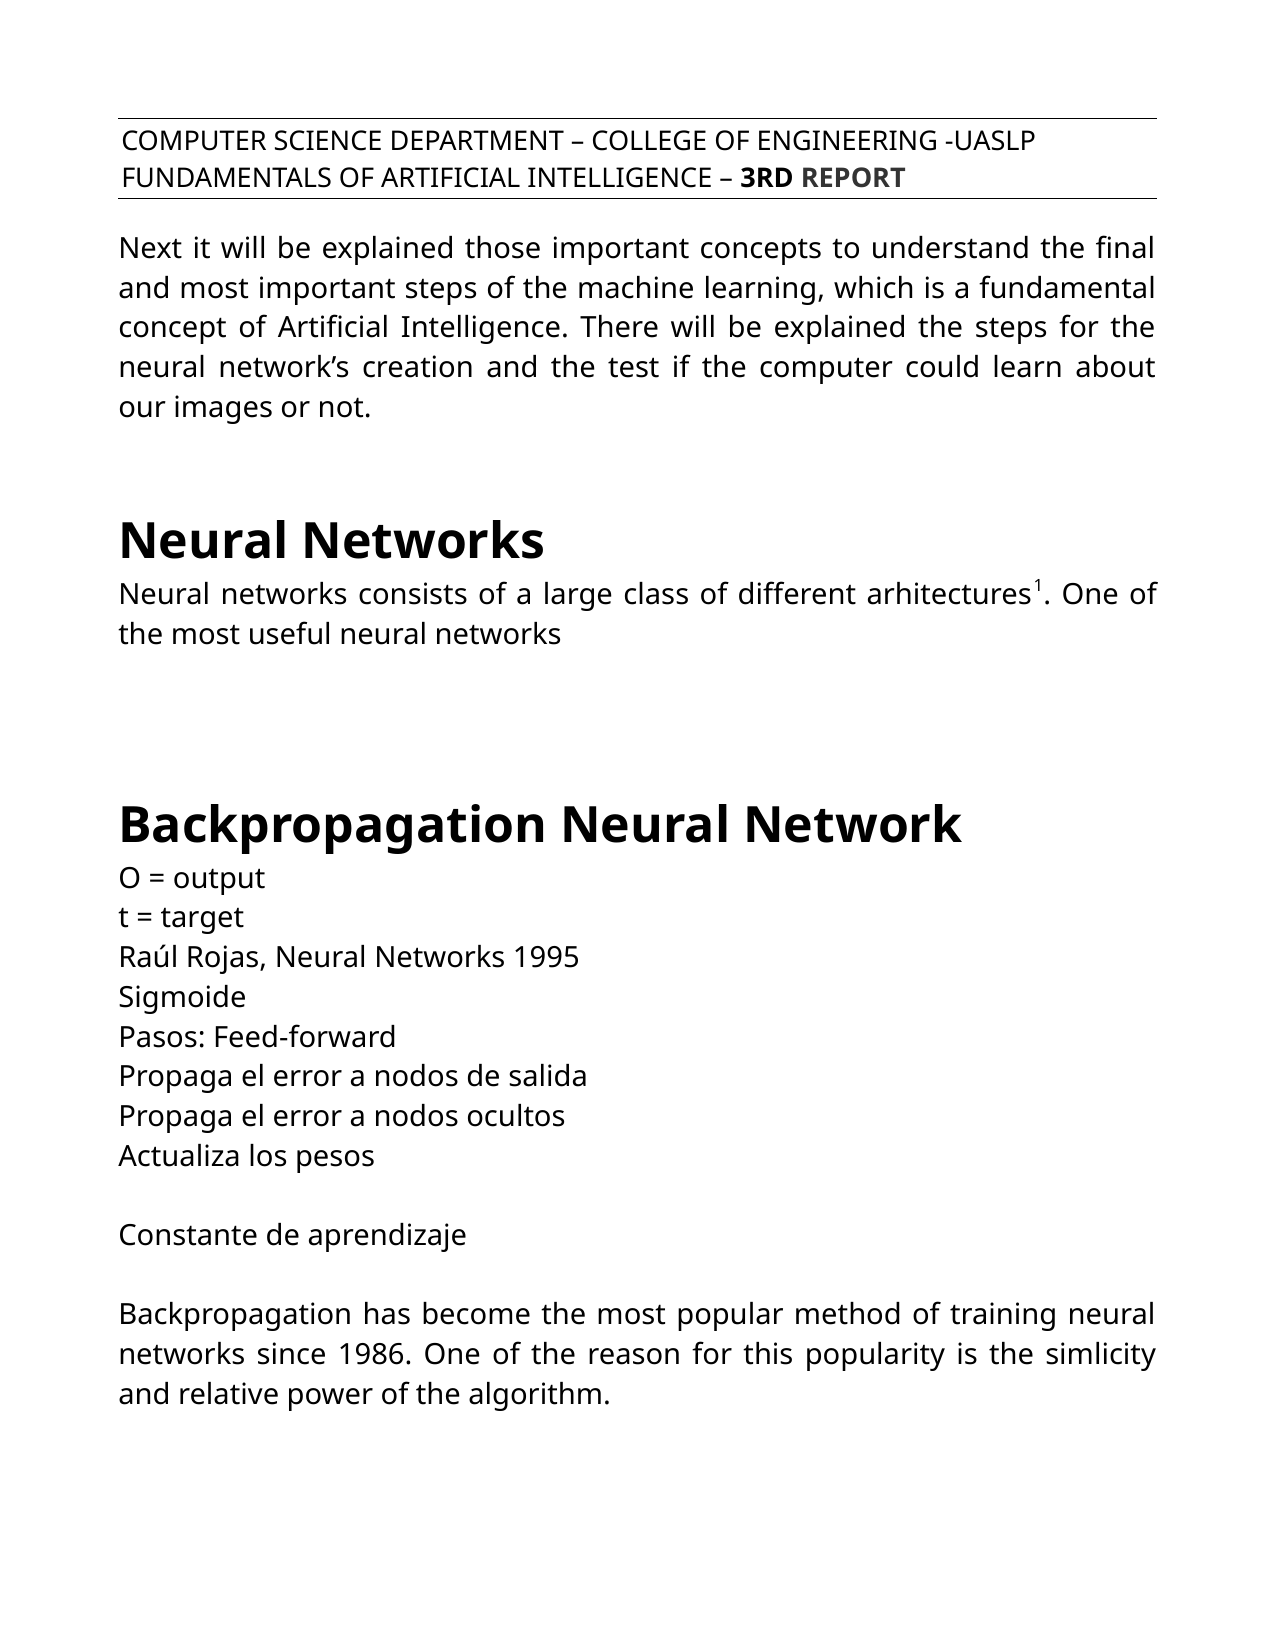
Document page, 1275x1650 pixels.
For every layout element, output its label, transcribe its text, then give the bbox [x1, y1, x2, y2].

text Actualiza los pesos [118, 1135, 1157, 1174]
text Propaga el error a nodos de salida [118, 1056, 1157, 1095]
text t = target [118, 897, 1157, 936]
text Pasos: Feed-forward [118, 1016, 1157, 1056]
text O = output [118, 857, 1157, 897]
text Next it will be explained those important concepts to understand the final and most important steps of the machine learning, which is a fundamental concept of Artificial Intelligence. There will be explained the steps for the neural network’s creation and the test if the computer could learn about our images or not. [118, 227, 1157, 426]
text Backpropagation has become the most popular method of training neural networks since 1986. One of the reason for this popularity is the simlicity and relative power of the algorithm. [118, 1294, 1157, 1413]
text Backpropagation Neural Network [118, 789, 1157, 857]
text Propaga el error a nodos ocultos [118, 1095, 1157, 1135]
text Neural Networks [118, 505, 1157, 573]
text Constante de aprendizaje [118, 1214, 1157, 1254]
text Neural networks consists of a large class of different arhitectures1. One of the most useful neural networks [118, 573, 1157, 653]
text Raúl Rojas, Neural Networks 1995 [118, 936, 1157, 976]
text Sigmoide [118, 976, 1157, 1016]
